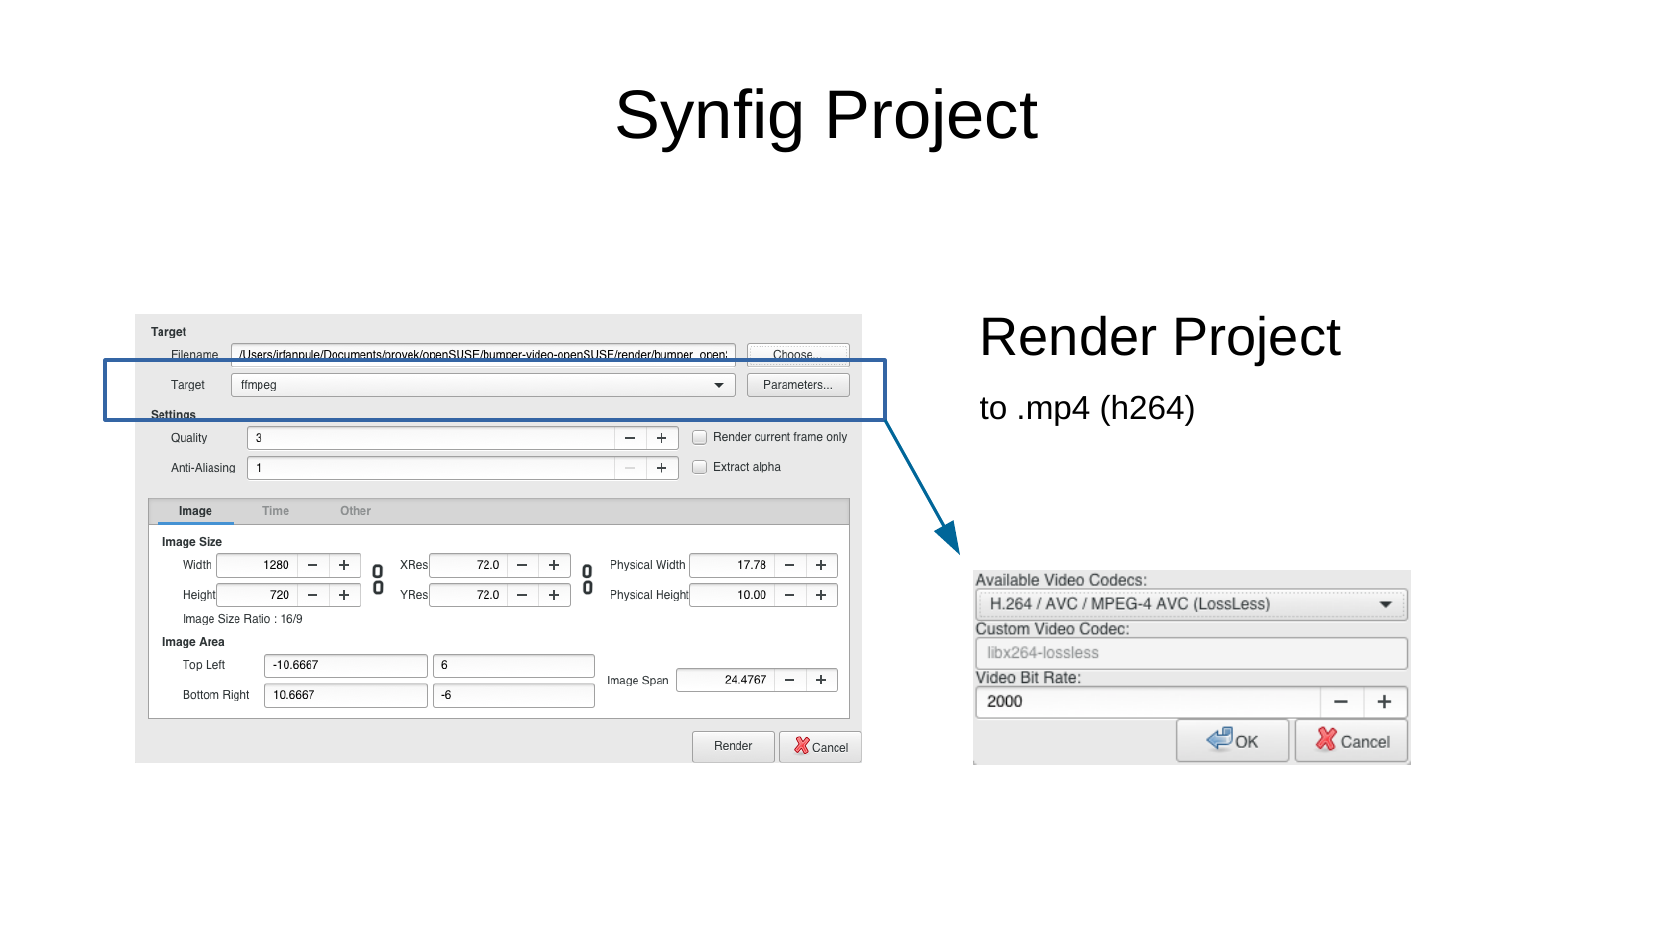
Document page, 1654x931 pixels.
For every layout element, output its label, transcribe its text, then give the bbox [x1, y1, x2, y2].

list Render Project to .mp4 (h264) [908, 306, 1636, 451]
title Synfig Project [82, 37, 1571, 193]
picture [135, 362, 862, 418]
picture [135, 422, 862, 763]
picture [973, 570, 1411, 766]
picture [135, 314, 862, 358]
